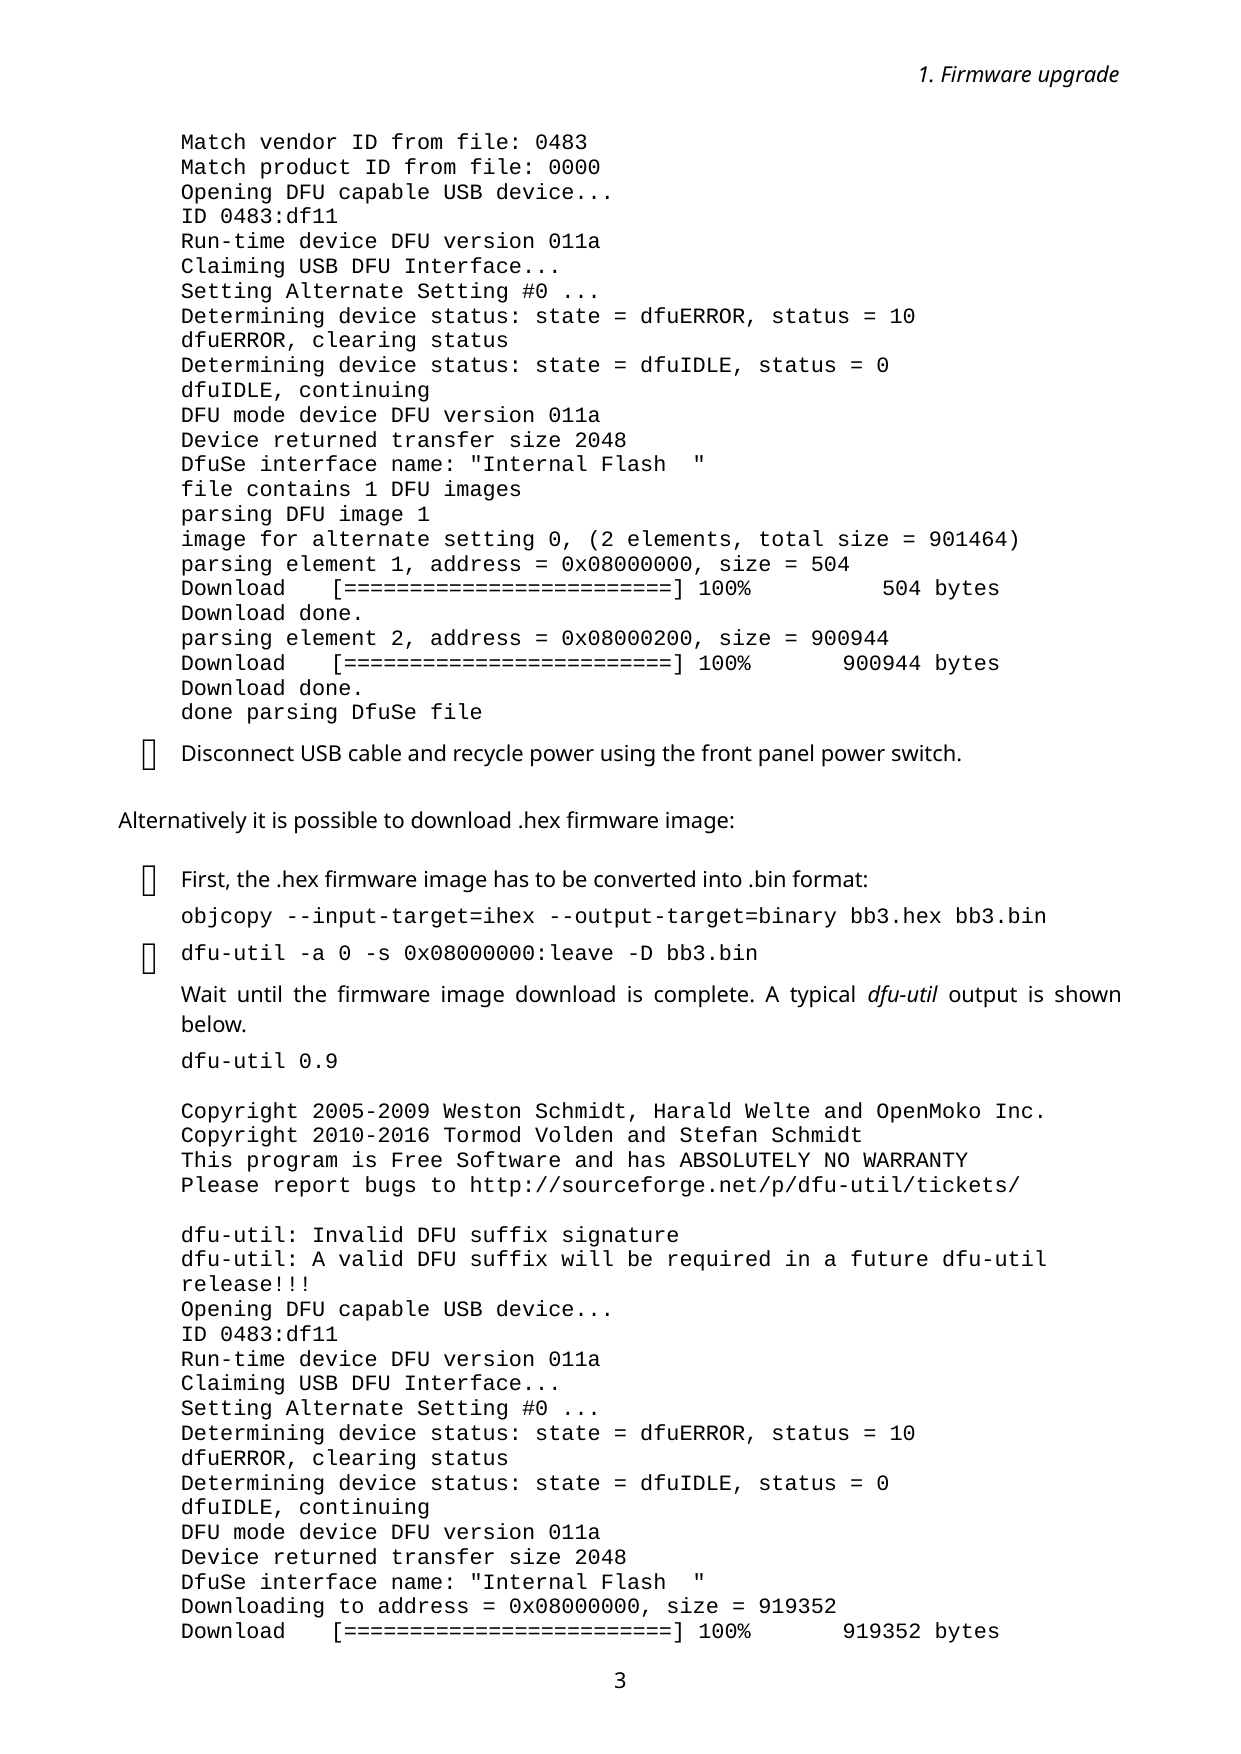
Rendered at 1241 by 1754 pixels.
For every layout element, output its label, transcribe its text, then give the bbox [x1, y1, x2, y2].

table_cell dfu-util -a 0 -s 0x08000000:leave -D bb3.bin Wait until the firmware image download is complete. A typical dfu-util output is shown below. dfu-util 0.9 Copyright 2005-2009 Weston Schmidt, Harald Welte and OpenMoko Inc. Copyright 2010-2016 Tormod Volden and Stefan Schmidt This program is Free Software and has ABSOLUTELY NO WARRANTY Please report bugs to http://sourceforge.net/p/dfu-util/tickets/ dfu-util: Invalid DFU suffix signature dfu-util: A valid DFU suffix will be required in a future dfu-util release!!! Opening DFU capable USB device... ID 0483:df11 Run-time device DFU version 011a Claiming USB DFU Interface... Setting Alternate Setting #0 ... Determining device status: state = dfuERROR, status = 10 dfuERROR, clearing status Determining device status: state = dfuIDLE, status = 0 dfuIDLE, continuing DFU mode device DFU version 011a Device returned transfer size 2048 DfuSe interface name: "Internal Flash " Downloading to address = 0x08000000, size = 919352 Download [=========================] 100% 919352 bytes [181, 942, 1122, 1645]
table_header First, the .hex firmware image has to be converted into .bin format: objcopy --input-target=ihex --output-target=binary bb3.hex bb3.bin [181, 864, 1122, 942]
table_header  [118, 864, 181, 942]
table_cell  [118, 738, 181, 780]
text Alternatively it is possible to download .hex firmware image: [118, 804, 1122, 834]
table_cell [118, 107, 181, 738]
table_cell  [118, 942, 181, 1645]
table_cell Match vendor ID from file: 0483 Match product ID from file: 0000 Opening DFU capable USB device... ID 0483:df11 Run-time device DFU version 011a Claiming USB DFU Interface... Setting Alternate Setting #0 ... Determining device status: state = dfuERROR, status = 10 dfuERROR, clearing status Determining device status: state = dfuIDLE, status = 0 dfuIDLE, continuing DFU mode device DFU version 011a Device returned transfer size 2048 DfuSe interface name: "Internal Flash " file contains 1 DFU images parsing DFU image 1 image for alternate setting 0, (2 elements, total size = 901464) parsing element 1, address = 0x08000000, size = 504 Download [=========================] 100% 504 bytes Download done. parsing element 2, address = 0x08000200, size = 900944 Download [=========================] 100% 900944 bytes Download done. done parsing DfuSe file [181, 107, 1122, 738]
table_cell Disconnect USB cable and recycle power using the front panel power switch. [181, 738, 1122, 780]
